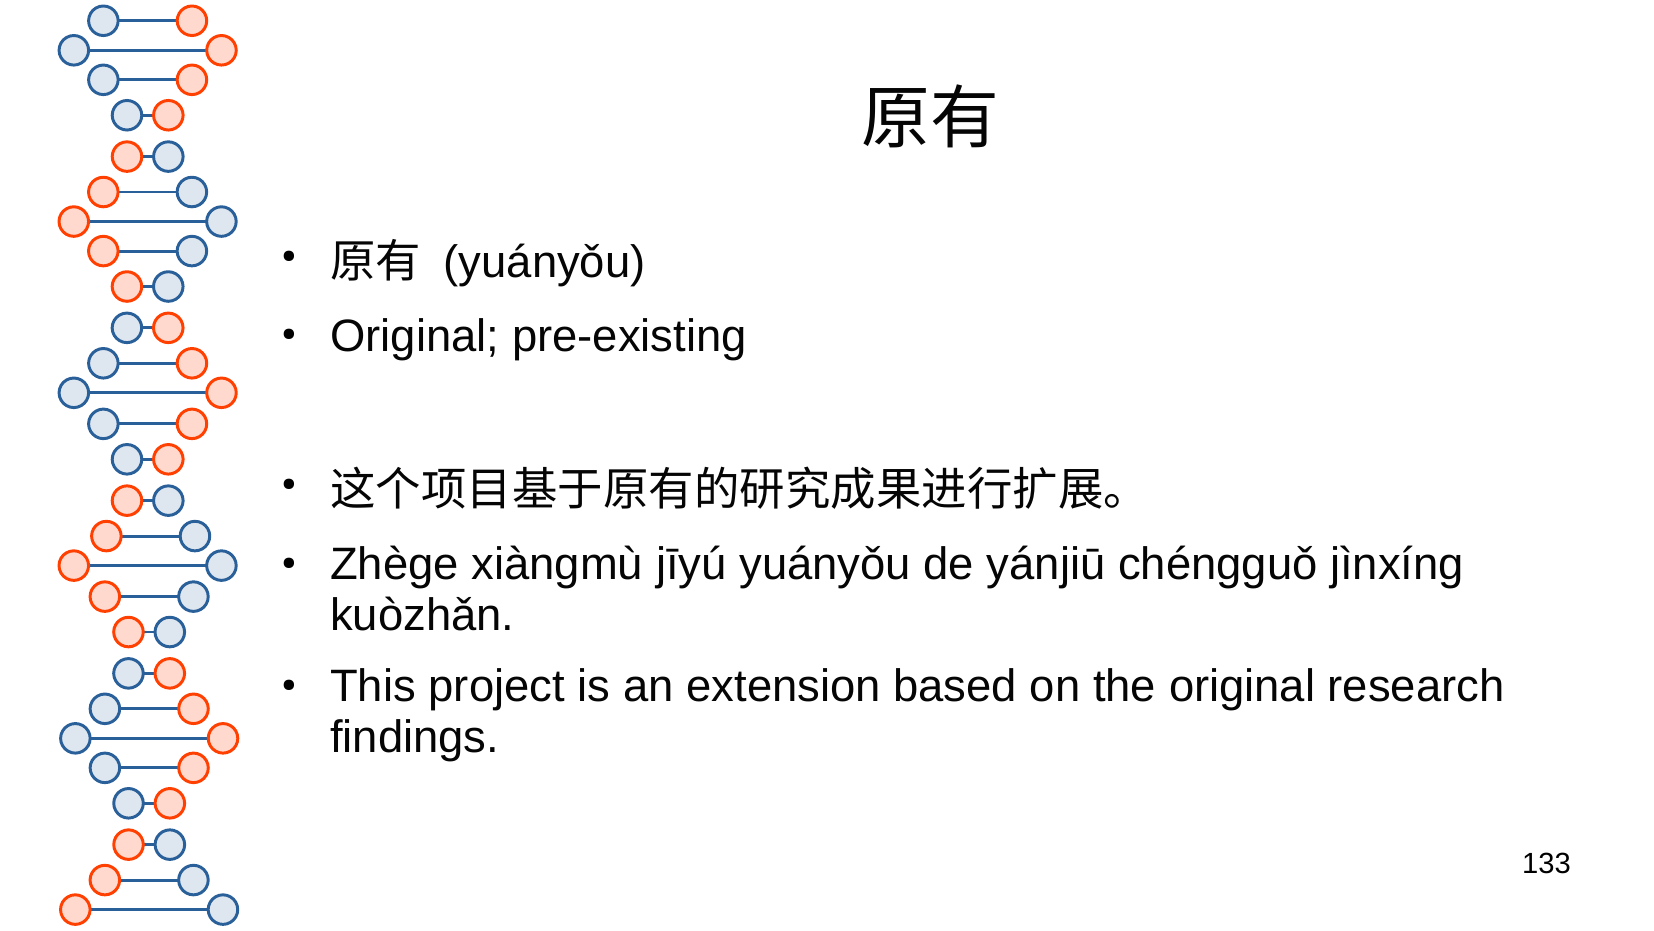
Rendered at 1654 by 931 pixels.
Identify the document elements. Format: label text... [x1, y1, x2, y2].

list 原有 (yuányǒu) Original; pre-existing 这个项目基于原有的研究成果进行扩展。 Zhège xiàngmù jīyú yuányǒu de yánjiū chéngguǒ jìnxíng kuòzhǎn. This project is an extension based on the original research findings. [265, 224, 1595, 764]
title 原有 [265, 35, 1595, 189]
